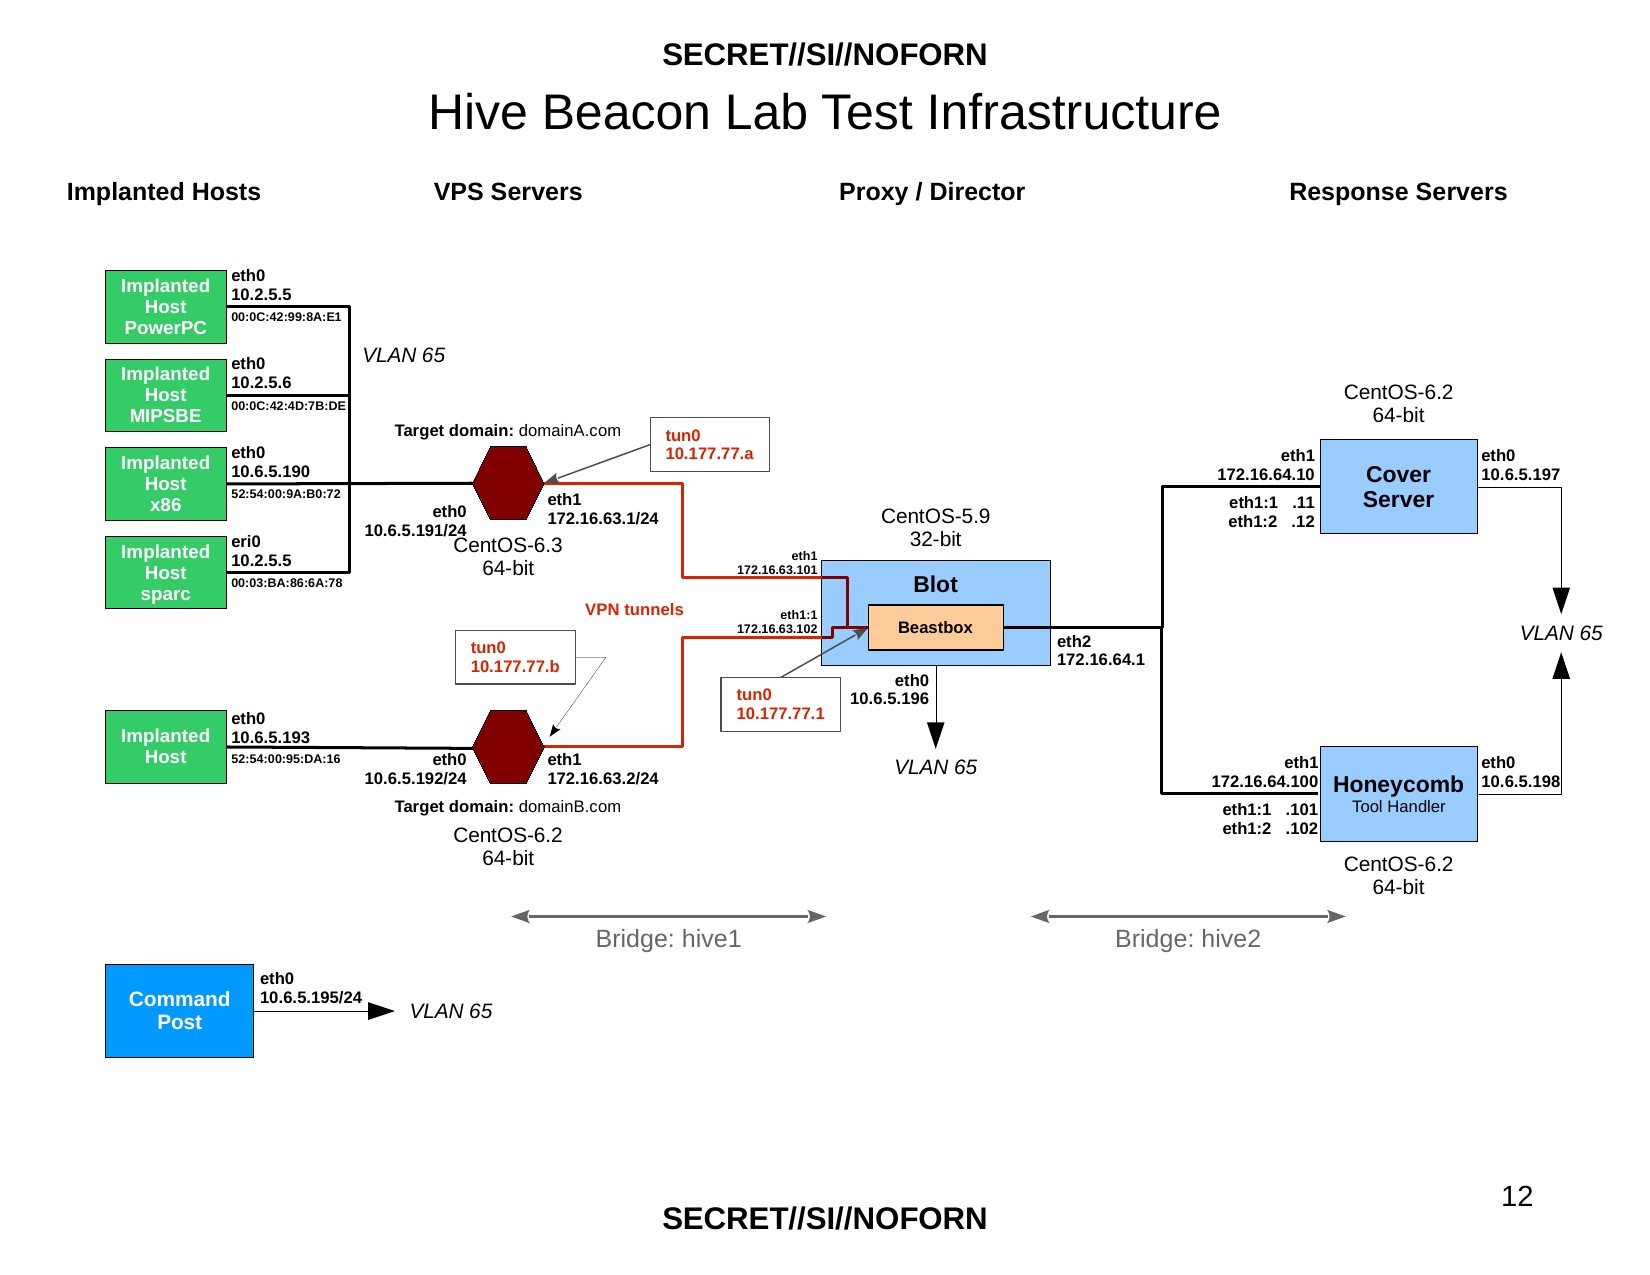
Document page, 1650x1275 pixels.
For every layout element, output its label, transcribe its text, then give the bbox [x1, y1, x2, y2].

text_box eth1 172.16.63.1/24 [532, 483, 674, 536]
text_box [821, 629, 855, 653]
text_box CentOS-5.9 32-bit [866, 497, 1006, 559]
text_box [821, 560, 1051, 666]
text_box 52:54:00:95:DA:16 [216, 745, 356, 775]
text_box CentOS-6.2 64-bit [1329, 373, 1469, 435]
text_box Implanted Hosts [52, 169, 280, 218]
text_box eth0 10.6.5.193 [216, 701, 326, 745]
text_box eth0 10.6.5.192/24 [349, 743, 482, 796]
text_box VLAN 65 [879, 748, 993, 787]
text_box eth1:1 172.16.63.102 [722, 601, 833, 644]
text_box eth0 10.2.5.6 [216, 347, 307, 400]
text_box [821, 579, 846, 626]
text_box eth0 10.2.5.5 [216, 258, 307, 303]
text_box VLAN 65 [347, 336, 460, 375]
text_box Command Post [114, 980, 246, 1042]
text_box Blot [898, 564, 973, 605]
text_box CentOS-6.3 64-bit [438, 526, 578, 588]
text_box [1334, 824, 1478, 842]
text_box eth1 172.16.64.100 [1196, 745, 1334, 793]
text_box [1330, 439, 1478, 534]
text_box eth1:1 .11 eth1:2 .12 [1213, 486, 1330, 539]
text_box Target domain: domainA.com [379, 414, 637, 448]
text_box Target domain: domainB.com [379, 790, 637, 824]
text_box 00:0C:42:99:8A:E1 [216, 303, 357, 333]
text_box tun0 10.177.77.1 [721, 677, 841, 732]
text_box Implanted Host sparc [106, 533, 226, 612]
text_box Response Servers [1274, 169, 1523, 213]
title Hive Beacon Lab Test Infrastructure [116, 81, 1534, 143]
text_box Implanted Host MIPSBE [106, 356, 226, 435]
text_box tun0 10.177.77.b [455, 630, 576, 685]
text_box eth1 172.16.63.101 [722, 541, 833, 576]
text_box Proxy / Director [824, 169, 1048, 213]
text_box eth1 172.16.63.2/24 [532, 748, 674, 796]
text_box [1334, 746, 1478, 764]
text_box eth0 10.6.5.196 [835, 666, 936, 716]
text_box eri0 10.2.5.5 [216, 524, 307, 568]
text_box Implanted Host PowerPC [106, 267, 226, 346]
text_box eth1 172.16.64.10 [1202, 438, 1330, 486]
text_box VPN tunnels [570, 593, 699, 627]
text_box Bridge: hive1 [580, 916, 757, 960]
text_box Bridge: hive2 [1100, 917, 1277, 960]
text_box [472, 710, 545, 784]
text_box [105, 710, 227, 784]
text_box [105, 964, 254, 1058]
text_box eth0 10.6.5.198 [1479, 745, 1576, 799]
text_box eth1:1 .101 eth1:2 .102 [1207, 793, 1334, 846]
text_box eth0 10.6.5.197 [1466, 438, 1576, 492]
text_box CentOS-6.2 64-bit [438, 815, 578, 878]
text_box eth0 10.6.5.198 [1466, 745, 1561, 794]
text_box Honeycomb Tool Handler [1334, 764, 1479, 824]
text_box tun0 10.177.77.a [650, 417, 770, 472]
text_box 52:54:00:9A:B0:72 [216, 479, 356, 509]
text_box 00:03:BA:86:6A:78 [216, 568, 357, 598]
text_box SECRET//SI//NOFORN [647, 29, 1003, 80]
text_box VPS Servers [418, 169, 598, 218]
text_box Implanted Host [106, 718, 226, 776]
text_box eth0 10.6.5.191/24 [351, 494, 482, 548]
text_box [473, 448, 544, 520]
text_box 00:0C:42:4D:7B:DE [216, 391, 361, 421]
text_box SECRET//SI//NOFORN [647, 1194, 1003, 1244]
text_box eth0 10.6.5.190 [216, 435, 326, 479]
text_box eth0 10.6.5.195/24 [245, 962, 378, 1011]
text_box Beastbox [883, 610, 989, 645]
text_box eth0 10.6.5.196 [937, 666, 945, 716]
text_box VLAN 65 [1505, 614, 1618, 653]
text_box eth2 172.16.64.1 [1042, 629, 1159, 677]
text_box Cover Server [1348, 453, 1450, 520]
text_box eth1 172.16.63.101 [722, 579, 833, 585]
text_box Implanted Host x86 [106, 445, 226, 523]
text_box eth0 10.6.5.197 [1478, 488, 1561, 492]
text_box CentOS-6.2 64-bit [1329, 845, 1469, 907]
text_box VLAN 65 [394, 992, 508, 1031]
